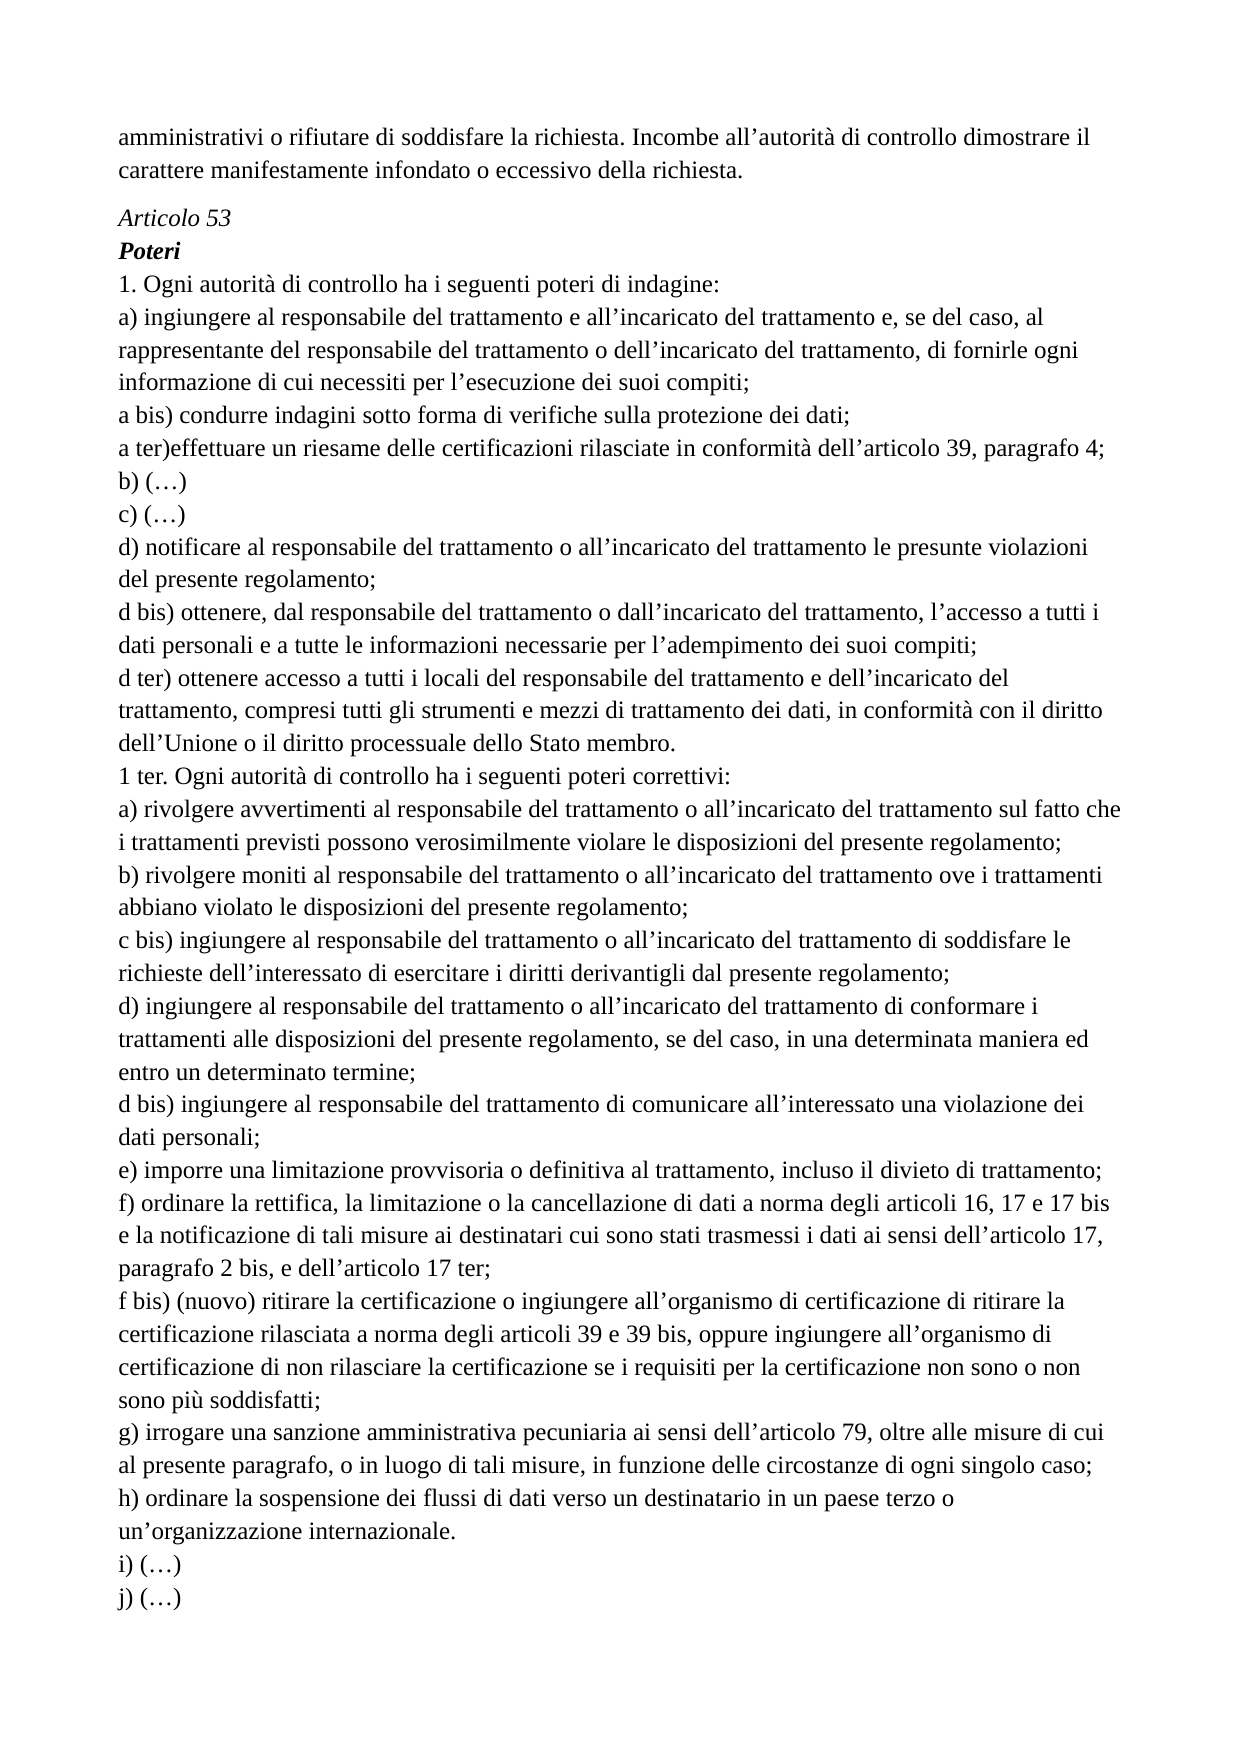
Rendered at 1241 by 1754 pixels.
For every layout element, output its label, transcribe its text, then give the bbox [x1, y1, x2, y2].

text Poteri [118, 232, 1122, 265]
text amministrativi o rifiutare di soddisfare la richiesta. Incombe all’autorità di controllo dimostrare il carattere manifestamente infondato o eccessivo della richiesta. [118, 118, 1122, 184]
text 1. Ogni autorità di controllo ha i seguenti poteri di indagine: a) ingiungere al responsabile del trattamento e all’incaricato del trattamento e, se del caso, al rappresentante del responsabile del trattamento o dell’incaricato del trattamento, di fornirle ogni informazione di cui necessiti per l’esecuzione dei suoi compiti; a bis) condurre indagini sotto forma di verifiche sulla protezione dei dati; a ter)effettuare un riesame delle certificazioni rilasciate in conformità dell’articolo 39, paragrafo 4; b) (…) c) (…) d) notificare al responsabile del trattamento o all’incaricato del trattamento le presunte violazioni del presente regolamento; d bis) ottenere, dal responsabile del trattamento o dall’incaricato del trattamento, l’accesso a tutti i dati personali e a tutte le informazioni necessarie per l’adempimento dei suoi compiti; d ter) ottenere accesso a tutti i locali del responsabile del trattamento e dell’incaricato del trattamento, compresi tutti gli strumenti e mezzi di trattamento dei dati, in conformità con il diritto dell’Unione o il diritto processuale dello Stato membro. 1 ter. Ogni autorità di controllo ha i seguenti poteri correttivi: a) rivolgere avvertimenti al responsabile del trattamento o all’incaricato del trattamento sul fatto che i trattamenti previsti possono verosimilmente violare le disposizioni del presente regolamento; b) rivolgere moniti al responsabile del trattamento o all’incaricato del trattamento ove i trattamenti abbiano violato le disposizioni del presente regolamento; c bis) ingiungere al responsabile del trattamento o all’incaricato del trattamento di soddisfare le richieste dell’interessato di esercitare i diritti derivantigli dal presente regolamento; d) ingiungere al responsabile del trattamento o all’incaricato del trattamento di conformare i trattamenti alle disposizioni del presente regolamento, se del caso, in una determinata maniera ed entro un determinato termine; d bis) ingiungere al responsabile del trattamento di comunicare all’interessato una violazione dei dati personali; e) imporre una limitazione provvisoria o definitiva al trattamento, incluso il divieto di trattamento; f) ordinare la rettifica, la limitazione o la cancellazione di dati a norma degli articoli 16, 17 e 17 bis e la notificazione di tali misure ai destinatari cui sono stati trasmessi i dati ai sensi dell’articolo 17, paragrafo 2 bis, e dell’articolo 17 ter; f bis) (nuovo) ritirare la certificazione o ingiungere all’organismo di certificazione di ritirare la certificazione rilasciata a norma degli articoli 39 e 39 bis, oppure ingiungere all’organismo di certificazione di non rilasciare la certificazione se i requisiti per la certificazione non sono o non sono più soddisfatti; g) irrogare una sanzione amministrativa pecuniaria ai sensi dell’articolo 79, oltre alle misure di cui al presente paragrafo, o in luogo di tali misure, in funzione delle circostanze di ogni singolo caso; h) ordinare la sospensione dei flussi di dati verso un destinatario in un paese terzo o un’organizzazione internazionale. i) (…) j) (…) [118, 265, 1122, 1610]
text Articolo 53 [118, 199, 1122, 232]
